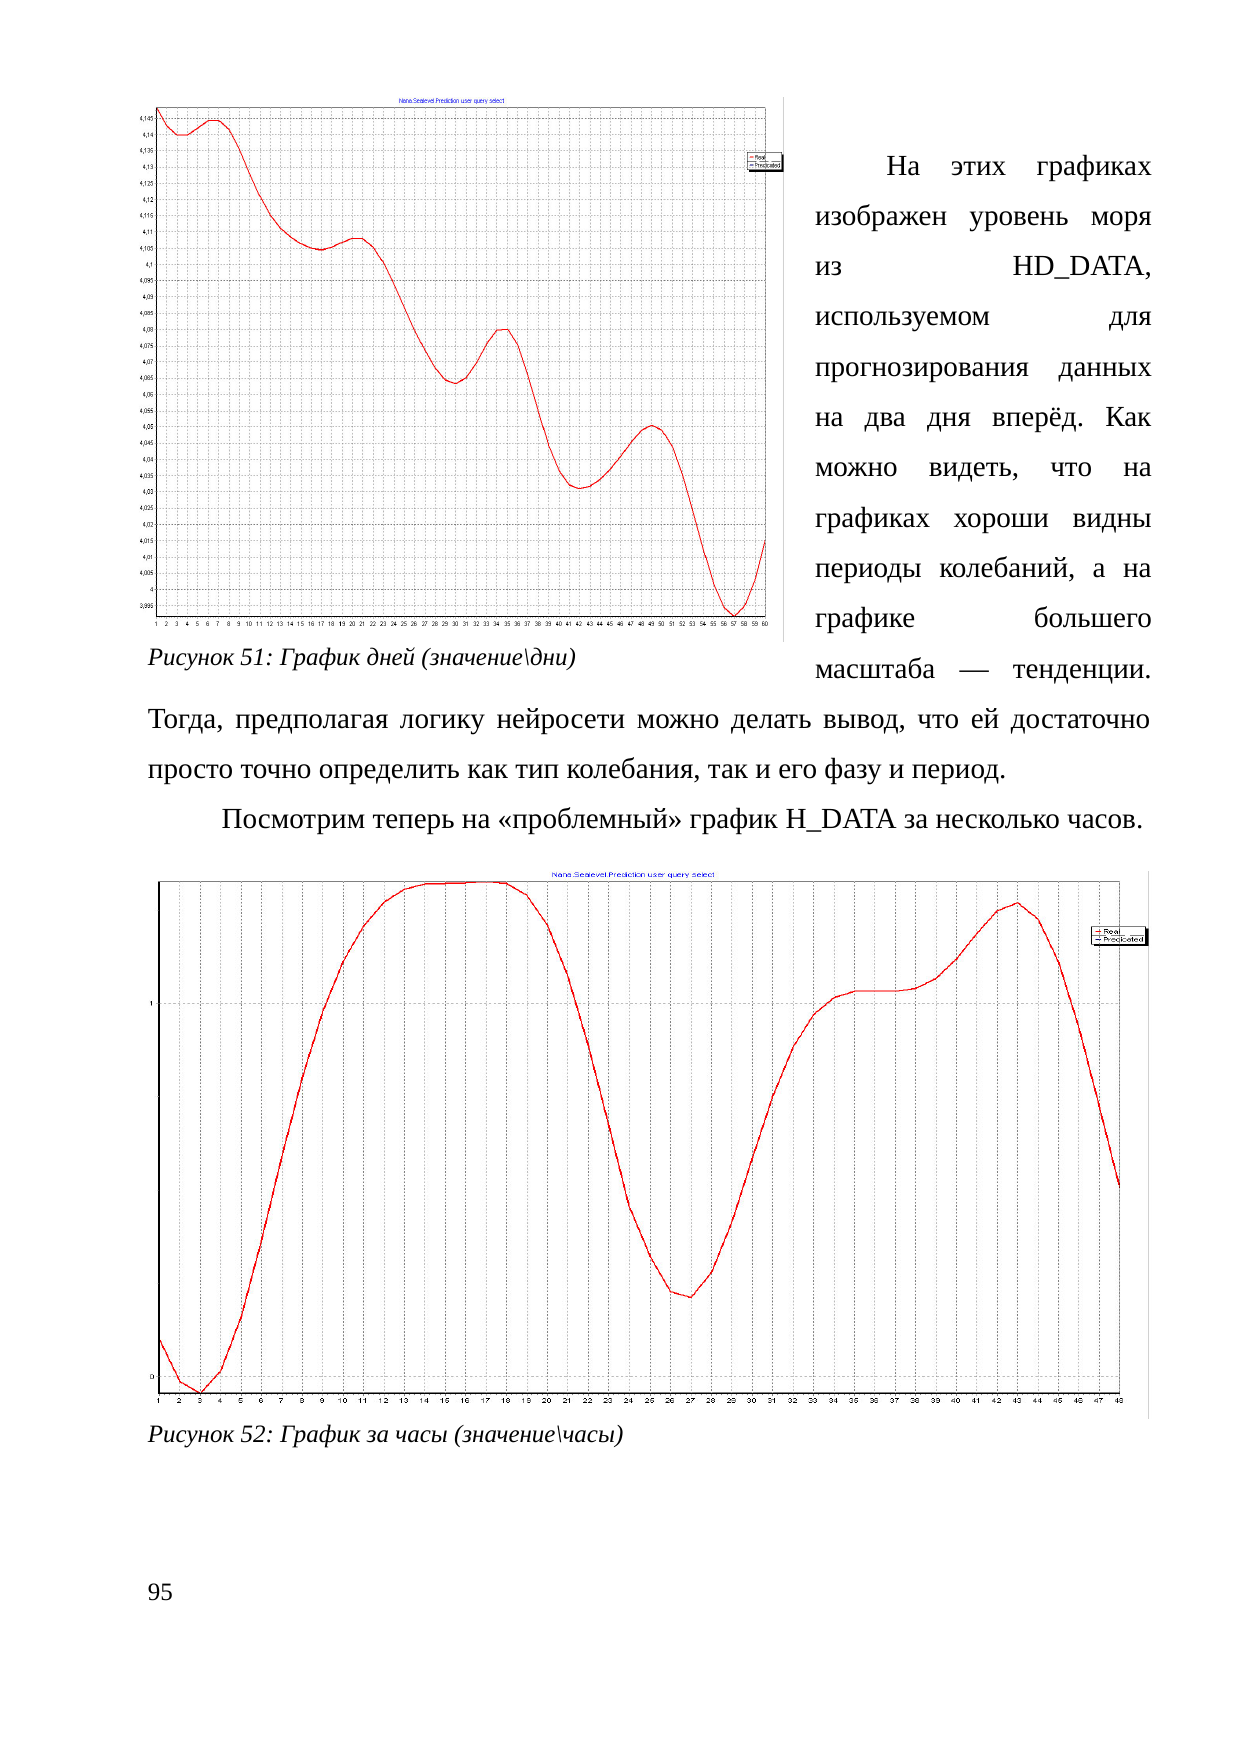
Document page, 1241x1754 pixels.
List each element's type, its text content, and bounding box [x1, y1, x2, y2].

text Рисунок 51: График дней (значение\дни) [148, 642, 815, 671]
picture [147, 871, 1152, 1419]
text Рисунок 52: График за часы (значение\часы) [148, 1419, 1152, 1447]
text На этих графиках изображен уровень моря из HD_DATA, используемом для прогнозирования данных на два дня вперёд. Как можно видеть, что на графиках хороши видны периоды колебаний, а на графике большего масштаба — тенденции. Тогда, предполагая логику нейросети можно делать вывод, что ей достаточно просто точно определить как тип колебания, так и его фазу и период. [148, 642, 1152, 785]
picture [138, 97, 786, 642]
text Посмотрим теперь на «проблемный» график H_DATA за несколько часов. [148, 802, 1152, 835]
